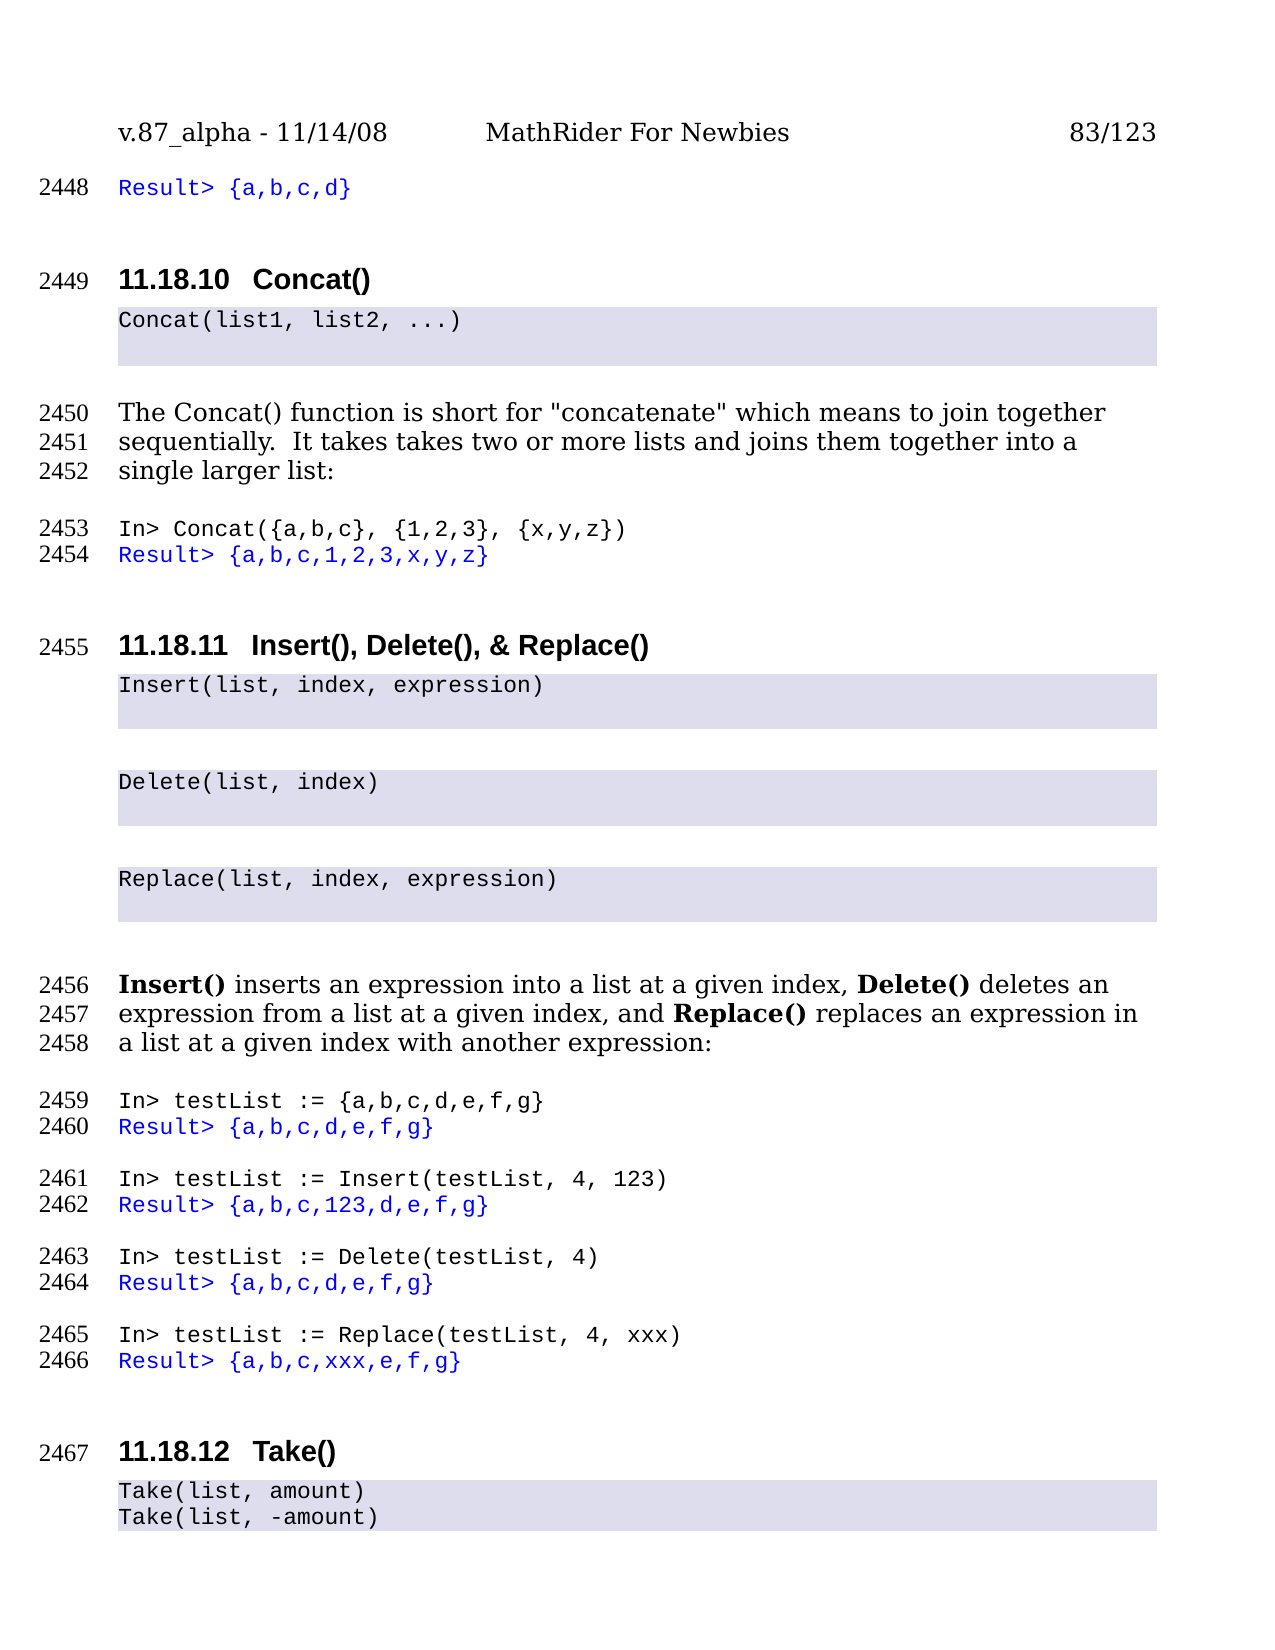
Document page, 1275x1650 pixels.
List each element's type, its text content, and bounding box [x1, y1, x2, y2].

text Result> {a,b,c,d} [118, 177, 1157, 203]
text Result> {a,b,c,d,e,f,g} [118, 1271, 1157, 1297]
text Result> {a,b,c,d,e,f,g} [118, 1116, 1157, 1142]
text In> Concat({a,b,c}, {1,2,3}, {x,y,z}) [118, 517, 1157, 543]
text Insert() inserts an expression into a list at a given index, Delete() deletes an expression from a list at a given index, and Replace() replaces an expression in a list at a given index with another expression: [118, 970, 1157, 1058]
subtitle Insert(), Delete(), & Replace() [118, 628, 1157, 662]
text In> testList := Delete(testList, 4) [118, 1245, 1157, 1271]
text Result> {a,b,c,1,2,3,x,y,z} [118, 543, 1157, 569]
table_header Delete(list, index) [118, 770, 1157, 826]
subtitle Concat() [118, 262, 1157, 295]
text Result> {a,b,c,123,d,e,f,g} [118, 1193, 1157, 1219]
text In> testList := Replace(testList, 4, xxx) [118, 1323, 1157, 1349]
subtitle Take() [118, 1434, 1157, 1467]
table_header Concat(list1, list2, ...) [118, 307, 1157, 366]
table_header Take(list, amount) Take(list, -amount) [118, 1480, 1157, 1531]
table_header Replace(list, index, expression) [118, 867, 1157, 922]
text In> testList := Insert(testList, 4, 123) [118, 1167, 1157, 1193]
table_header Insert(list, index, expression) [118, 674, 1157, 729]
text In> testList := {a,b,c,d,e,f,g} [118, 1090, 1157, 1116]
text The Concat() function is short for "concatenate" which means to join together sequentially. It takes takes two or more lists and joins them together into a single larger list: [118, 398, 1157, 485]
text Result> {a,b,c,xxx,e,f,g} [118, 1349, 1157, 1375]
